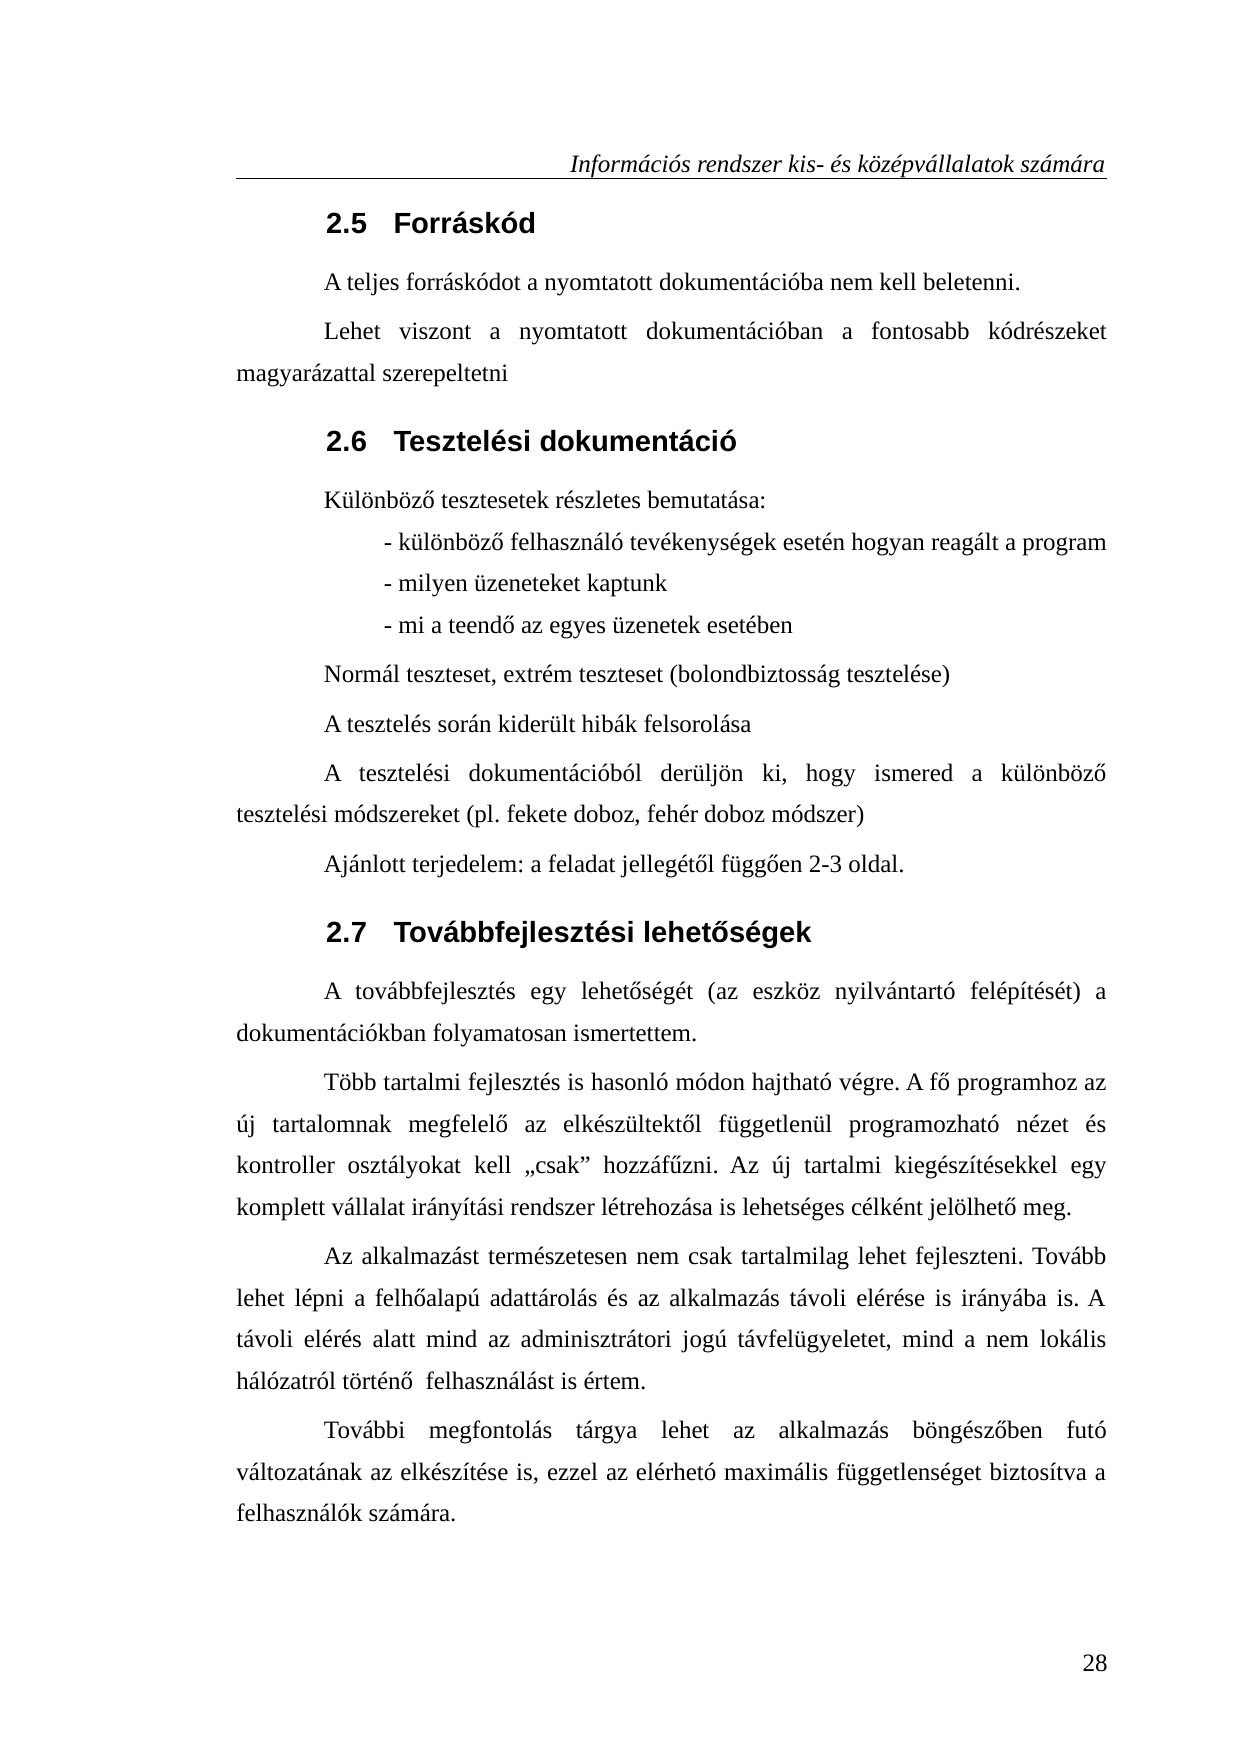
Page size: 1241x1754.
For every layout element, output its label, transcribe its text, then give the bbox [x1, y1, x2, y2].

text Különböző tesztesetek részletes bemutatása: - különböző felhasználó tevékenységek esetén hogyan reagált a program - milyen üzeneteket kaptunk - mi a teendő az egyes üzenetek esetében [236, 486, 1107, 639]
text Lehet viszont a nyomtatott dokumentációban a fontosabb kódrészeket magyarázattal szerepeltetni [236, 317, 1107, 387]
text Az alkalmazást természetesen nem csak tartalmilag lehet fejleszteni. Tovább lehet lépni a felhőalapú adattárolás és az alkalmazás távoli elérése is irányába is. A távoli elérés alatt mind az adminisztrátori jogú távfelügyeletet, mind a nem lokális hálózatról történő felhasználást is értem. [236, 1242, 1107, 1394]
subtitle Továbbfejlesztési lehetőségek [375, 916, 1107, 949]
text Több tartalmi fejlesztés is hasonló módon hajtható végre. A fő programhoz az új tartalomnak megfelelő az elkészültektől függetlenül programozható nézet és kontroller osztályokat kell „csak” hozzáfűzni. Az új tartalmi kiegészítésekkel egy komplett vállalat irányítási rendszer létrehozása is lehetséges célként jelölhető meg. [236, 1068, 1107, 1221]
text A teljes forráskódot a nyomtatott dokumentációba nem kell beletenni. [236, 268, 1107, 296]
subtitle Forráskód [375, 207, 1107, 240]
text A tesztelési dokumentációból derüljön ki, hogy ismered a különböző tesztelési módszereket (pl. fekete doboz, fehér doboz módszer) [236, 759, 1107, 828]
text A továbbfejlesztés egy lehetőségét (az eszköz nyilvántartó felépítését) a dokumentációkban folyamatosan ismertettem. [236, 977, 1107, 1046]
subtitle Tesztelési dokumentáció [375, 425, 1107, 458]
text Normál teszteset, extrém teszteset (bolondbiztosság tesztelése) [236, 660, 1107, 688]
text A tesztelés során kiderült hibák felsorolása [236, 710, 1107, 737]
text Ajánlott terjedelem: a feladat jellegétől függően 2-3 oldal. [236, 850, 1107, 878]
text További megfontolás tárgya lehet az alkalmazás böngészőben futó változatának az elkészítése is, ezzel az elérhetó maximális függetlenséget biztosítva a felhasználók számára. [236, 1416, 1107, 1527]
